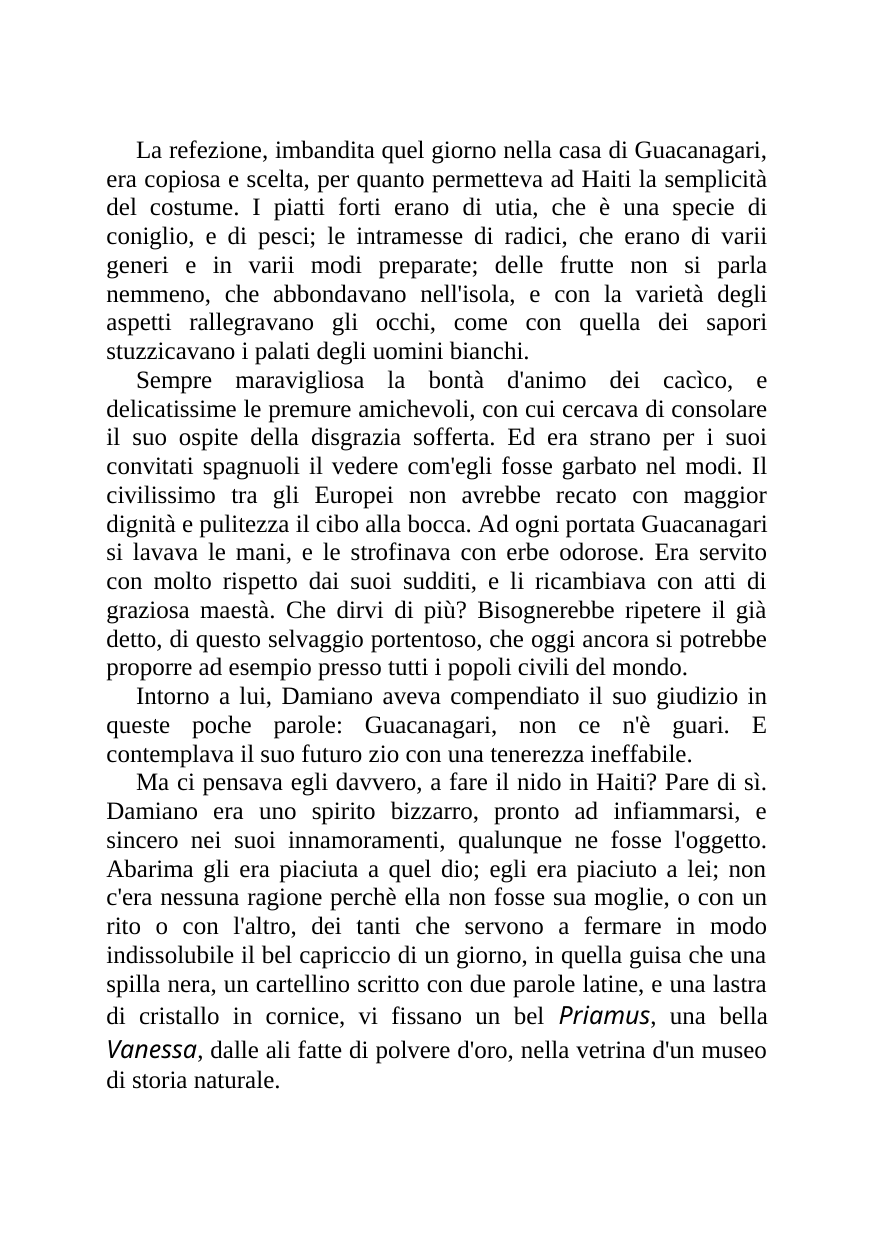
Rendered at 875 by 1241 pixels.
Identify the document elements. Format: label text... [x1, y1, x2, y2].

text Ma ci pensava egli davvero, a fare il nido in Haiti? Pare di sì. Damiano era uno spirito bizzarro, pronto ad infiammarsi, e sincero nei suoi innamoramenti, qualunque ne fosse l'oggetto. Abarima gli era piaciuta a quel dio; egli era piaciuto a lei; non c'era nessuna ragione perchè ella non fosse sua moglie, o con un rito o con l'altro, dei tanti che servono a fermare in modo indissolubile il bel capriccio di un giorno, in quella guisa che una spilla nera, un cartellino scritto con due parole latine, e una lastra di cristallo in cornice, vi fissano un bel Priamus, una bella Vanessa, dalle ali fatte di polvere d'oro, nella vetrina d'un museo di storia naturale. [106, 767, 768, 1094]
text Intorno a lui, Damiano aveva compendiato il suo giudizio in queste poche parole: Guacanagari, non ce n'è guari. E contemplava il suo futuro zio con una tenerezza ineffabile. [106, 681, 768, 767]
text La refezione, imbandita quel giorno nella casa di Guacanagari, era copiosa e scelta, per quanto permetteva ad Haiti la semplicità del costume. I piatti forti erano di utia, che è una specie di coniglio, e di pesci; le intramesse di radici, che erano di varii generi e in varii modi preparate; delle frutte non si parla nemmeno, che abbondavano nell'isola, e con la varietà degli aspetti rallegravano gli occhi, come con quella dei sapori stuzzicavano i palati degli uomini bianchi. [106, 135, 768, 365]
text Sempre maravigliosa la bontà d'animo dei cacìco, e delicatissime le premure amichevoli, con cui cercava di consolare il suo ospite della disgrazia sofferta. Ed era strano per i suoi convitati spagnuoli il vedere com'egli fosse garbato nel modi. Il civilissimo tra gli Europei non avrebbe recato con maggior dignità e pulitezza il cibo alla bocca. Ad ogni portata Guacanagari si lavava le mani, e le strofinava con erbe odorose. Era servito con molto rispetto dai suoi sudditi, e li ricambiava con atti di graziosa maestà. Che dirvi di più? Bisognerebbe ripetere il già detto, di questo selvaggio portentoso, che oggi ancora si potrebbe proporre ad esempio presso tutti i popoli civili del mondo. [106, 365, 768, 681]
